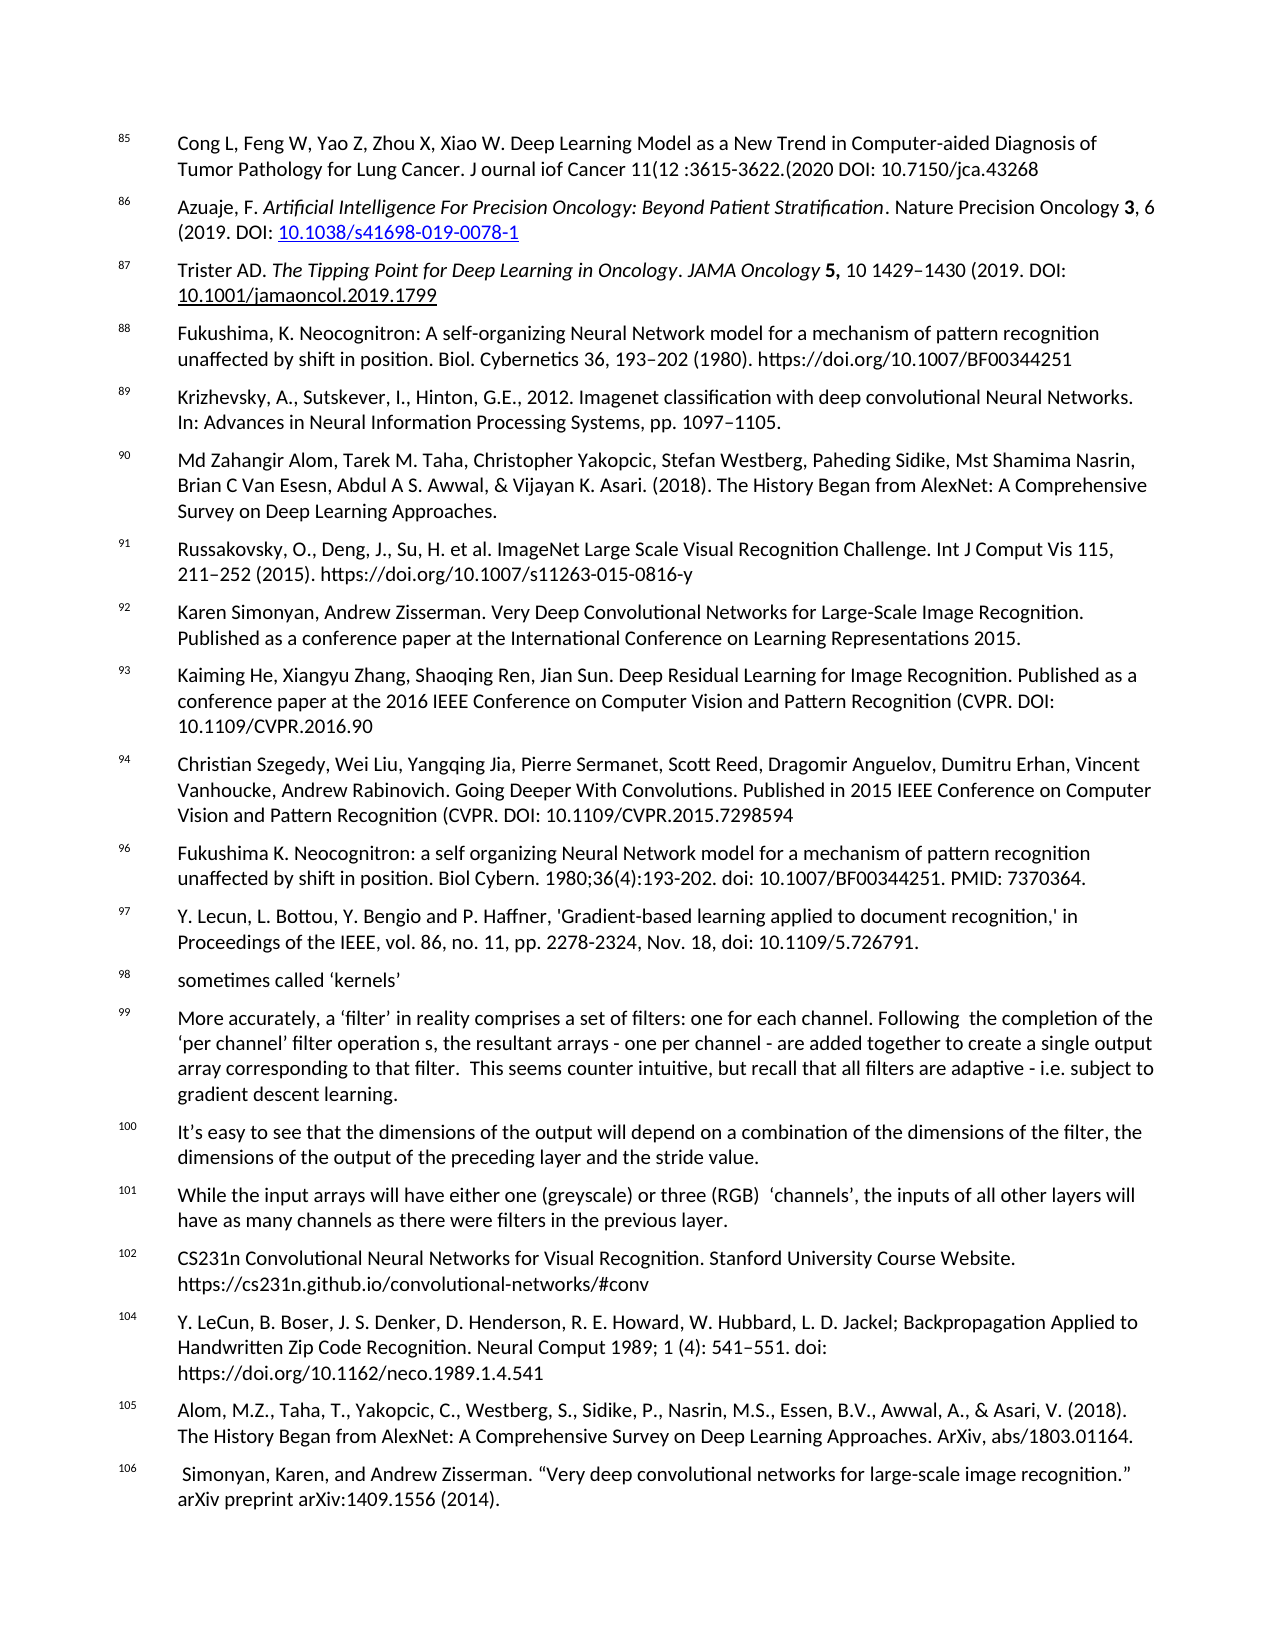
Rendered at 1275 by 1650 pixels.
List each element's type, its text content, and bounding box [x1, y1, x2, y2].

text Kaiming He, Xiangyu Zhang, Shaoqing Ren, Jian Sun. Deep Residual Learning for Image Recognition. Published as a conference paper at the 2016 IEEE Conference on Computer Vision and Pattern Recognition (CVPR. DOI: 10.1109/CVPR.2016.90 [118, 663, 1157, 739]
text Christian Szegedy, Wei Liu, Yangqing Jia, Pierre Sermanet, Scott Reed, Dragomir Anguelov, Dumitru Erhan, Vincent Vanhoucke, Andrew Rabinovich. Going Deeper With Convolutions. Published in 2015 IEEE Conference on Computer Vision and Pattern Recognition (CVPR. DOI: 10.1109/CVPR.2015.7298594 [118, 751, 1157, 828]
text Fukushima K. Neocognitron: a self organizing Neural Network model for a mechanism of pattern recognition unaffected by shift in position. Biol Cybern. 1980;36(4):193-202. doi: 10.1007/BF00344251. PMID: 7370364. [118, 840, 1157, 891]
text While the input arrays will have either one (greyscale) or three (RGB) ‘channels’, the inputs of all other layers will have as many channels as there were filters in the previous layer. [118, 1182, 1157, 1233]
text Russakovsky, O., Deng, J., Su, H. et al. ImageNet Large Scale Visual Recognition Challenge. Int J Comput Vis 115, 211–252 (2015). https://doi.org/10.1007/s11263-015-0816-y [118, 536, 1157, 587]
text Y. LeCun, B. Boser, J. S. Denker, D. Henderson, R. E. Howard, W. Hubbard, L. D. Jackel; Backpropagation Applied to Handwritten Zip Code Recognition. Neural Comput 1989; 1 (4): 541–551. doi: https://doi.org/10.1162/neco.1989.1.4.541 [118, 1309, 1157, 1385]
text Karen Simonyan, Andrew Zisserman. Very Deep Convolutional Networks for Large-Scale Image Recognition. Published as a conference paper at the International Conference on Learning Representations 2015. [118, 599, 1157, 650]
text Y. Lecun, L. Bottou, Y. Bengio and P. Haffner, 'Gradient-based learning applied to document recognition,' in Proceedings of the IEEE, vol. 86, no. 11, pp. 2278-2324, Nov. 18, doi: 10.1109/5.726791. [118, 903, 1157, 954]
text Fukushima, K. Neocognitron: A self-organizing Neural Network model for a mechanism of pattern recognition unaffected by shift in position. Biol. Cybernetics 36, 193–202 (1980). https://doi.org/10.1007/BF00344251 [118, 321, 1157, 371]
text Simonyan, Karen, and Andrew Zisserman. “Very deep convolutional networks for large-scale image recognition.” arXiv preprint arXiv:1409.1556 (2014). [118, 1461, 1157, 1512]
text Krizhevsky, A., Sutskever, I., Hinton, G.E., 2012. Imagenet classification with deep convolutional Neural Networks. In: Advances in Neural Information Processing Systems, pp. 1097–1105. [118, 384, 1157, 435]
text It’s easy to see that the dimensions of the output will depend on a combination of the dimensions of the filter, the dimensions of the output of the preceding layer and the stride value. [118, 1119, 1157, 1170]
text Cong L, Feng W, Yao Z, Zhou X, Xiao W. Deep Learning Model as a New Trend in Computer-aided Diagnosis of Tumor Pathology for Lung Cancer. J ournal iof Cancer 11(12 :3615-3622.(2020 DOI: 10.7150/jca.43268 [118, 131, 1157, 181]
text Alom, M.Z., Taha, T., Yakopcic, C., Westberg, S., Sidike, P., Nasrin, M.S., Essen, B.V., Awwal, A., & Asari, V. (2018). The History Began from AlexNet: A Comprehensive Survey on Deep Learning Approaches. ArXiv, abs/1803.01164. [118, 1398, 1157, 1448]
text Trister AD. The Tipping Point for Deep Learning in Oncology. JAMA Oncology 5, 10 1429–1430 (2019. DOI: 10.1001/jamaoncol.2019.1799 [118, 257, 1157, 308]
text sometimes called ‘kernels’ [118, 967, 1157, 992]
text Azuaje, F. Artificial Intelligence For Precision Oncology: Beyond Patient Stratification. Nature Precision Oncology 3, 6 (2019. DOI: 10.1038/s41698-019-0078-1 [118, 194, 1157, 245]
text More accurately, a ‘filter’ in reality comprises a set of filters: one for each channel. Following the completion of the ‘per channel’ filter operation s, the resultant arrays - one per channel - are added together to create a single output array corresponding to that filter. This seems counter intuitive, but recall that all filters are adaptive - i.e. subject to gradient descent learning. [118, 1005, 1157, 1106]
text CS231n Convolutional Neural Networks for Visual Recognition. Stanford University Course Website. https://cs231n.github.io/convolutional-networks/#conv [118, 1246, 1157, 1296]
text Md Zahangir Alom, Tarek M. Taha, Christopher Yakopcic, Stefan Westberg, Paheding Sidike, Mst Shamima Nasrin, Brian C Van Esesn, Abdul A S. Awwal, & Vijayan K. Asari. (2018). The History Began from AlexNet: A Comprehensive Survey on Deep Learning Approaches. [118, 447, 1157, 523]
